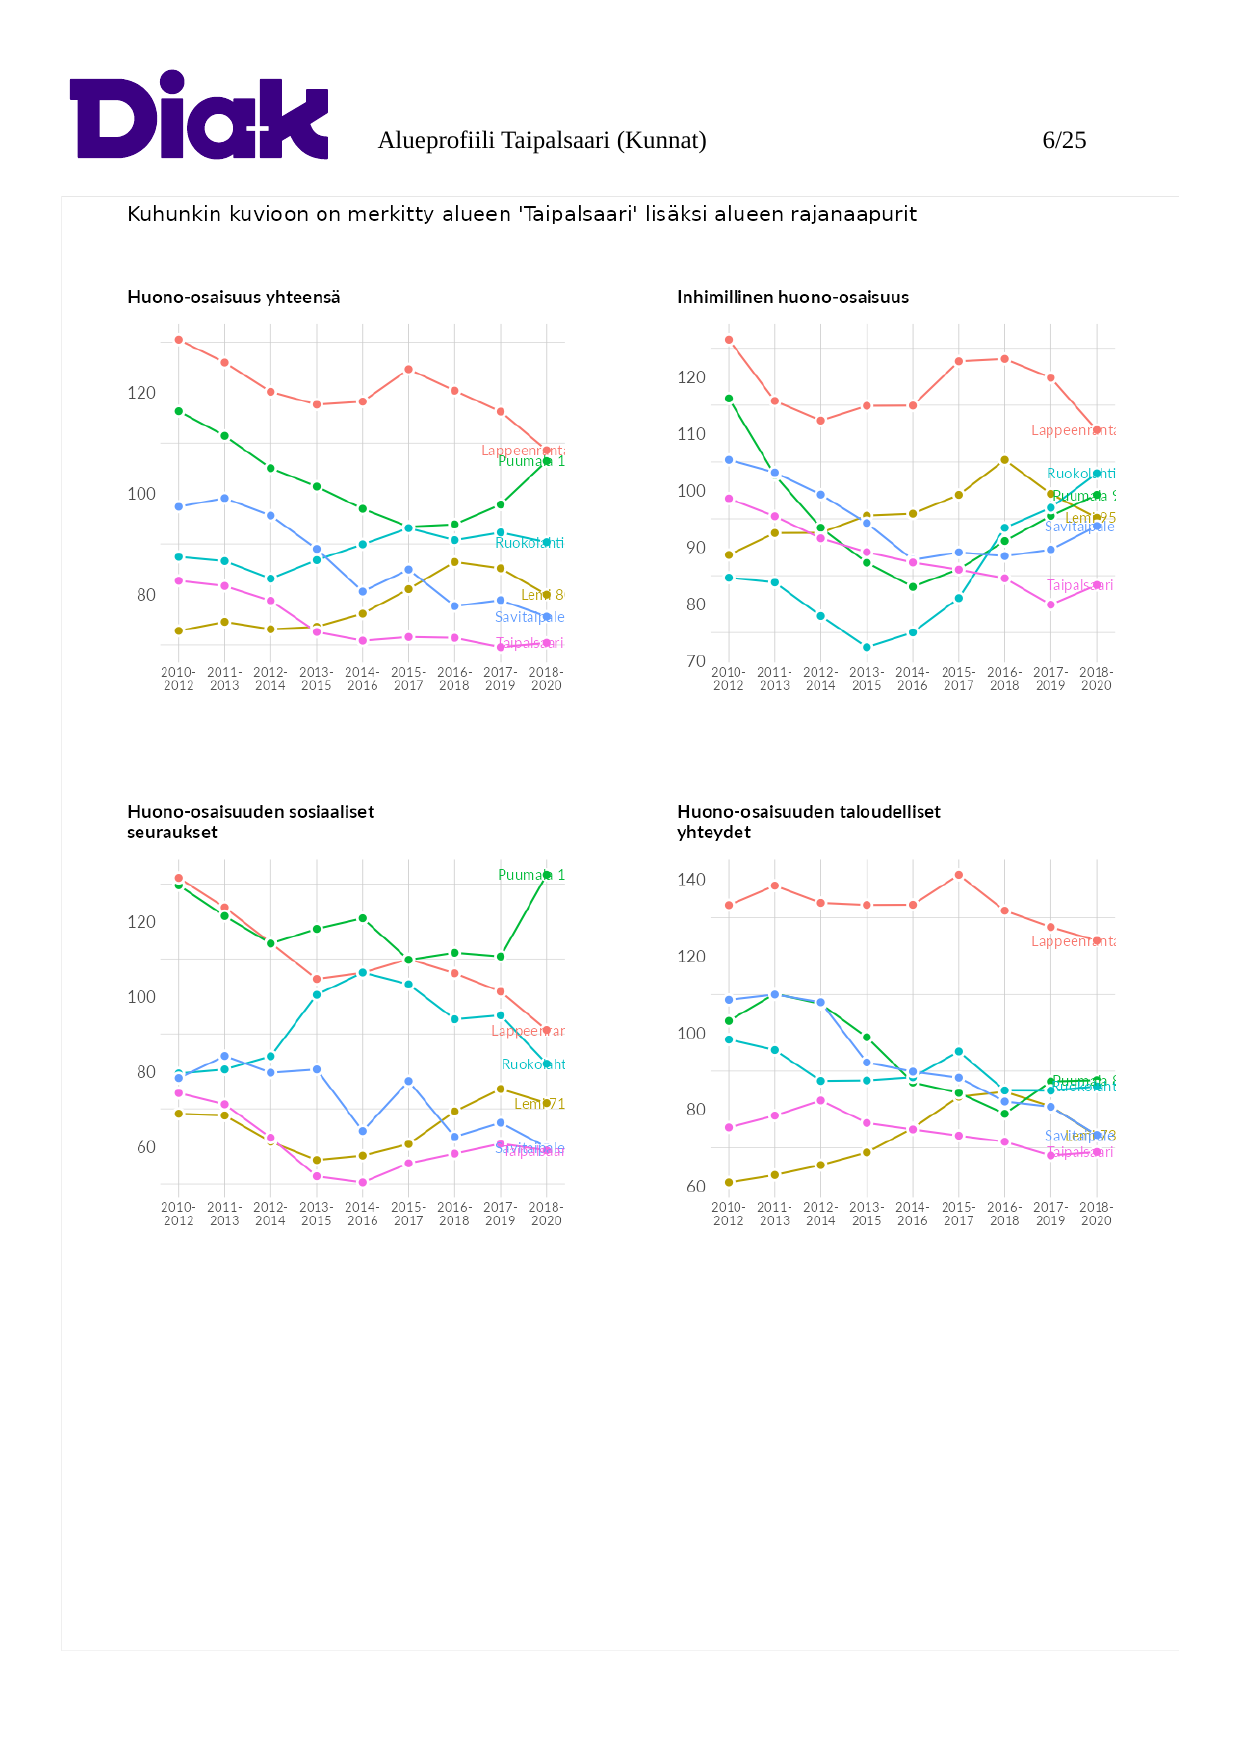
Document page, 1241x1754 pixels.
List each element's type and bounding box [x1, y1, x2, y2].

picture [61, 196, 1179, 1651]
